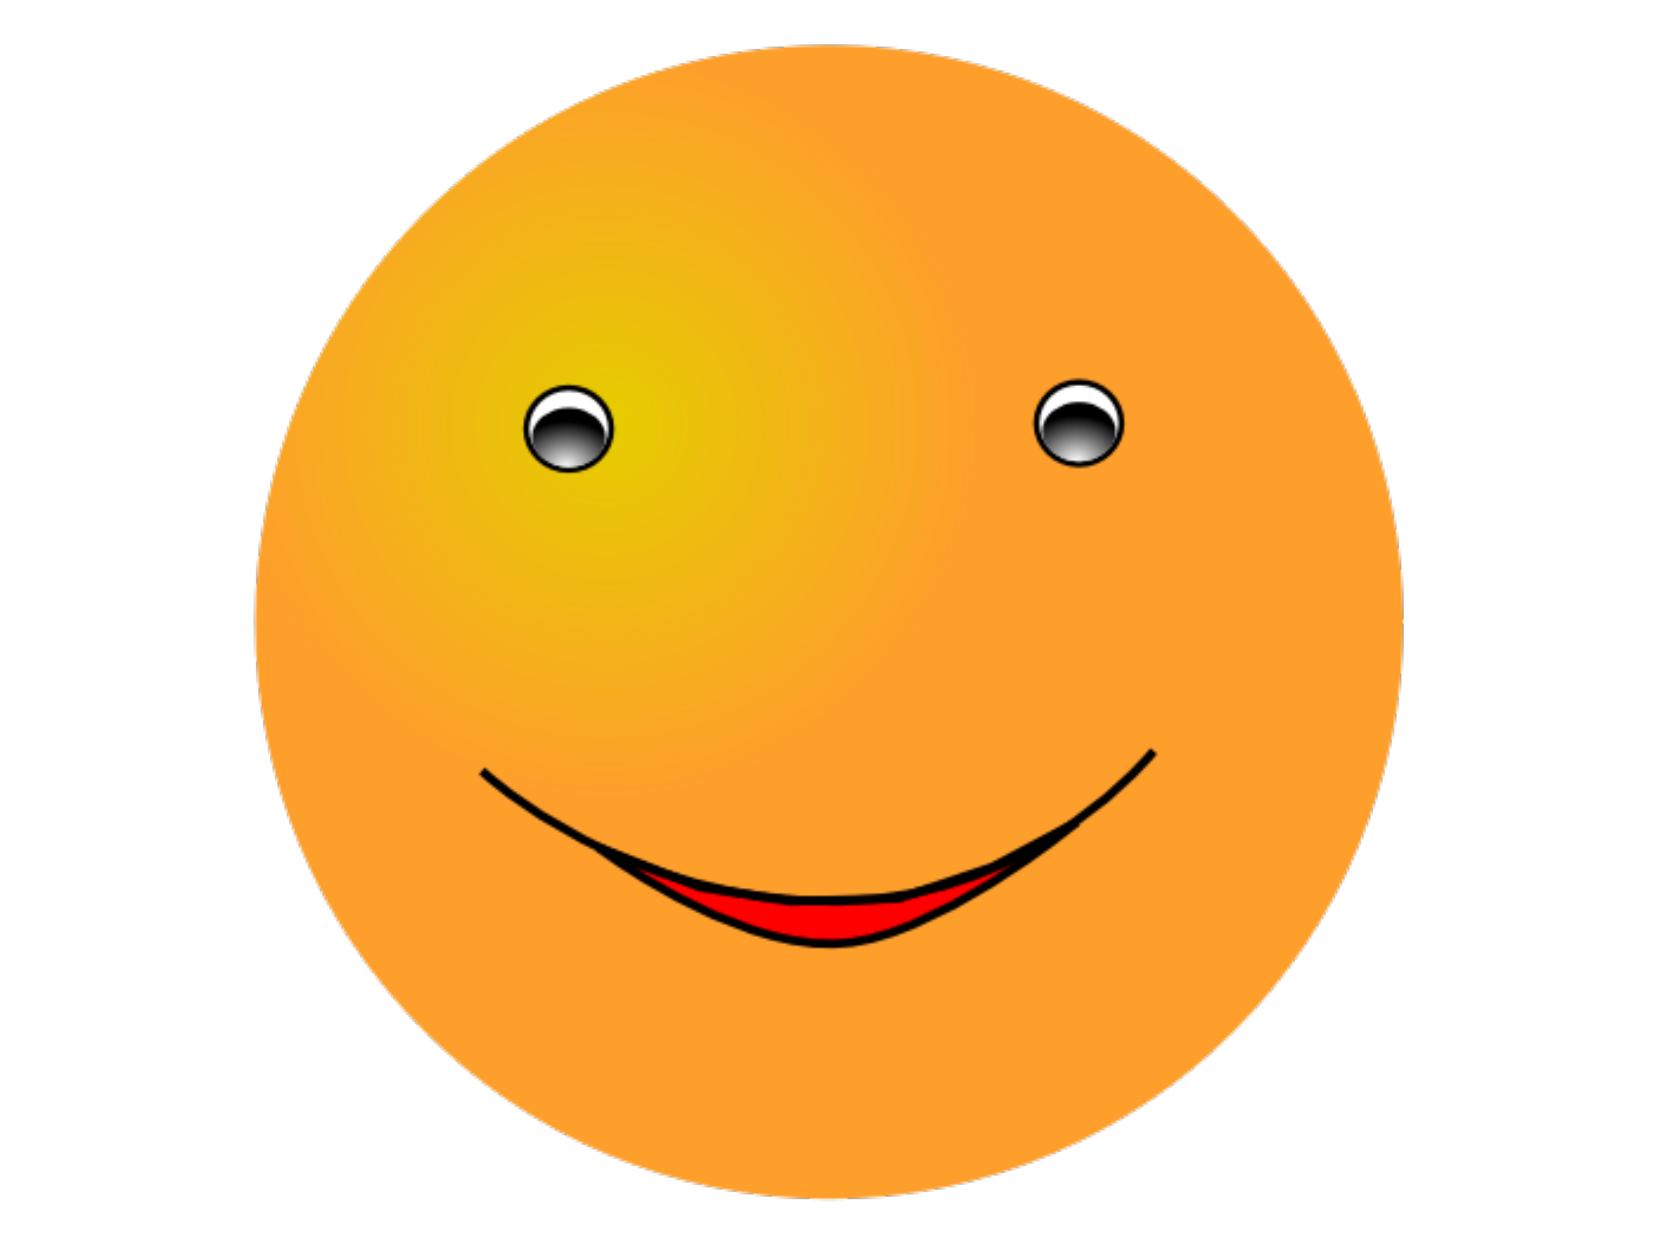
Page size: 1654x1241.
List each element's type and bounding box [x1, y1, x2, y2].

picture [236, 29, 1418, 1211]
